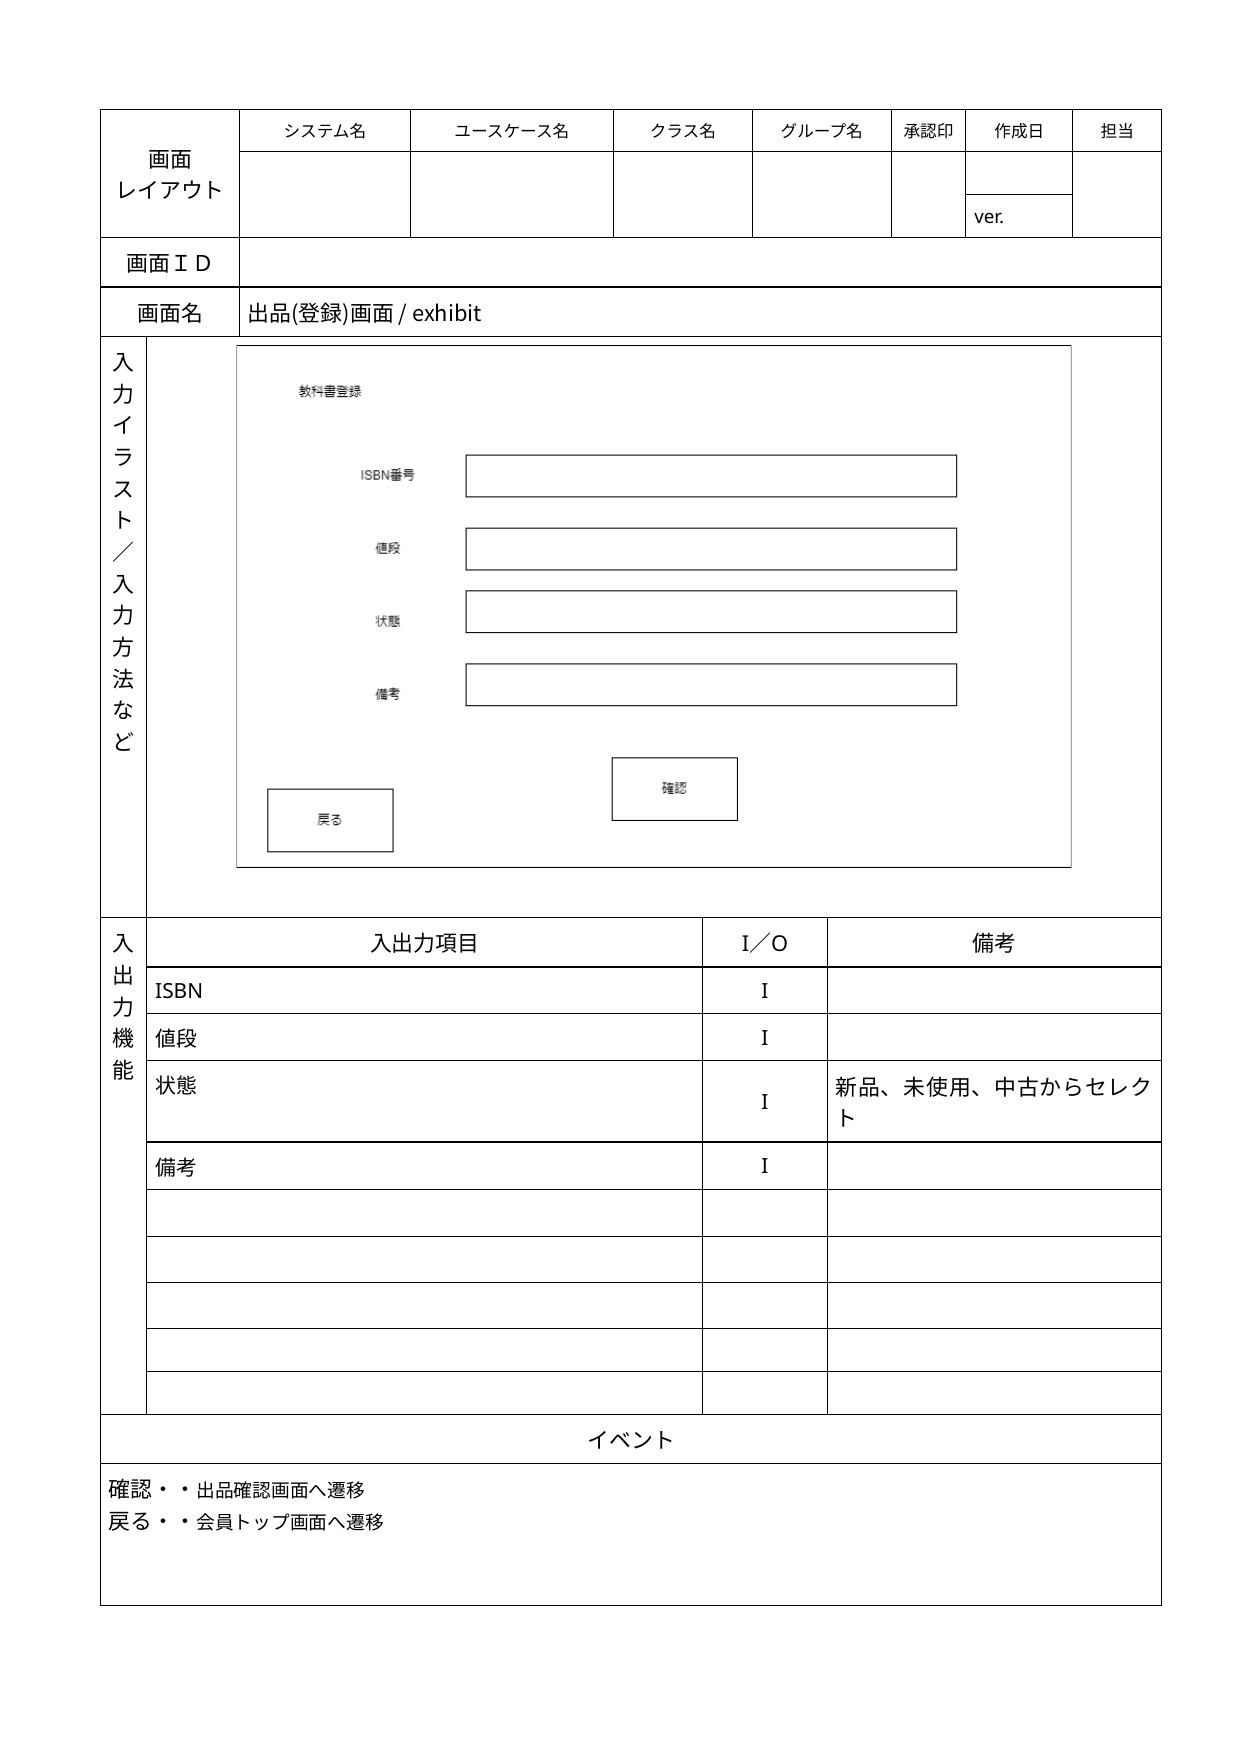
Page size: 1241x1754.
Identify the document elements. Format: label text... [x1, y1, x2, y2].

table_cell [614, 152, 752, 237]
table_cell 備考 [828, 918, 1161, 966]
table_cell I [703, 1143, 827, 1189]
table_cell [703, 1329, 827, 1371]
table_cell I [703, 1061, 827, 1141]
table_cell I／O [703, 918, 827, 966]
table_cell 状態 [147, 1061, 702, 1141]
table_header 画面 レイアウト [101, 110, 239, 237]
table_cell 入力イラスト／入力方法など [101, 337, 146, 917]
table_cell I [703, 968, 827, 1012]
table_cell [411, 152, 613, 237]
table_cell 備考 [147, 1143, 702, 1189]
table_cell 出品(登録)画面 / exhibit [240, 288, 1161, 336]
table_cell [147, 1329, 702, 1371]
table_cell 確認・・出品確認画面へ遷移 戻る・・会員トップ画面へ遷移 [101, 1464, 1161, 1605]
table_cell [147, 1237, 702, 1282]
table_cell [966, 152, 1072, 194]
table_cell ver. [966, 195, 1072, 237]
table_cell ISBN [147, 968, 702, 1012]
table_header 作成日 [966, 110, 1072, 151]
table_cell イベント [101, 1415, 1161, 1463]
table_header システム名 [240, 110, 410, 151]
picture [236, 345, 1072, 868]
table_cell [240, 238, 1161, 286]
table_cell 画面名 [101, 288, 239, 336]
table_cell [892, 152, 965, 237]
table_header 担当 [1073, 110, 1161, 151]
table_header グループ名 [753, 110, 891, 151]
table_cell [828, 1014, 1161, 1060]
table_cell [753, 152, 891, 237]
table_cell [828, 1237, 1161, 1282]
table_cell [828, 1143, 1161, 1189]
table_cell [703, 1372, 827, 1414]
table_cell [828, 1190, 1161, 1236]
table_cell 入出力機能 [101, 918, 146, 1414]
table_cell 値段 [147, 1014, 702, 1060]
table_cell [828, 968, 1161, 1012]
table_cell [240, 152, 410, 237]
table_cell [828, 1329, 1161, 1371]
table_cell [147, 1190, 702, 1236]
table_cell [1073, 152, 1161, 237]
table_header クラス名 [614, 110, 752, 151]
table_cell 入出力項目 [147, 918, 702, 966]
table_cell [703, 1283, 827, 1328]
table_cell [703, 1190, 827, 1236]
table_cell [147, 337, 1161, 917]
table_cell I [703, 1014, 827, 1060]
table_cell [828, 1283, 1161, 1328]
table_cell [828, 1372, 1161, 1414]
table_cell 新品、未使用、中古からセレクト [828, 1061, 1161, 1141]
table_cell [703, 1237, 827, 1282]
table_header 承認印 [892, 110, 965, 151]
table_cell [147, 1372, 702, 1414]
table_cell 画面ＩＤ [101, 238, 239, 286]
table_cell [147, 1283, 702, 1328]
table_header ユースケース名 [411, 110, 613, 151]
